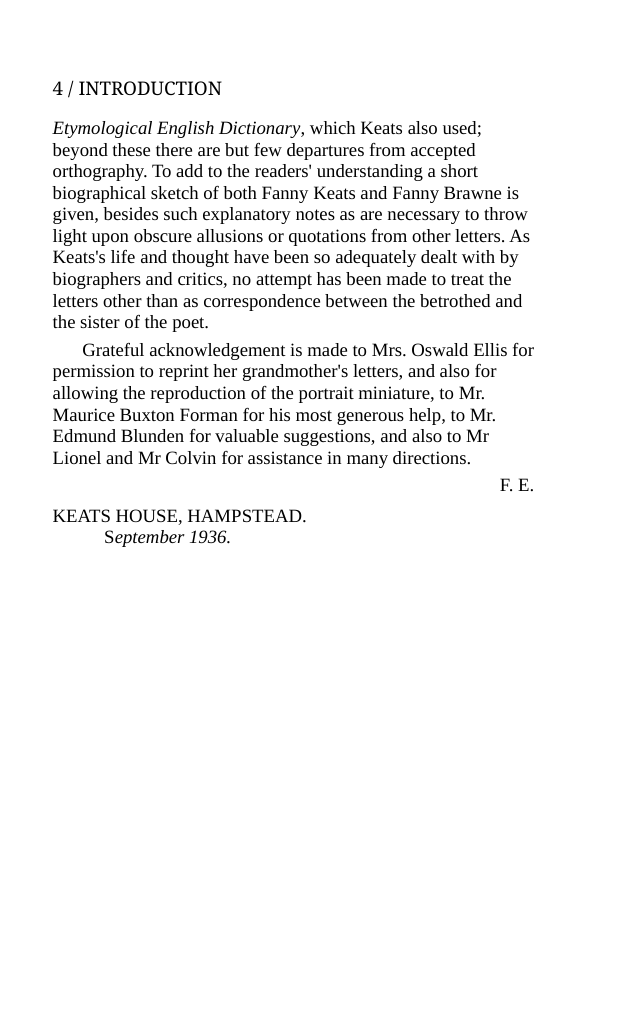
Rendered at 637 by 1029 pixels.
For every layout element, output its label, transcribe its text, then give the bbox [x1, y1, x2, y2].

text September 1936. [52, 526, 538, 548]
text F. E. [52, 474, 538, 496]
text Grateful acknowledgement is made to Mrs. Oswald Ellis for permission to reprint her grandmother's letters, and also for allowing the reproduction of the portrait miniature, to Mr. Maurice Buxton Forman for his most generous help, to Mr. Edmund Blunden for valuable suggestions, and also to Mr Lionel and Mr Colvin for assistance in many directions. [52, 339, 538, 468]
text KEATS HOUSE, HAMPSTEAD. [52, 505, 538, 526]
text Etymological English Dictionary, which Keats also used; beyond these there are but few departures from accepted orthography. To add to the readers' understanding a short biographical sketch of both Fanny Keats and Fanny Brawne is given, besides such explanatory notes as are necessary to throw light upon obscure allusions or quotations from other letters. As Keats's life and thought have been so adequately dealt with by biographers and critics, no attempt has been made to treat the letters other than as correspondence between the betrothed and the sister of the poet. [52, 117, 538, 333]
